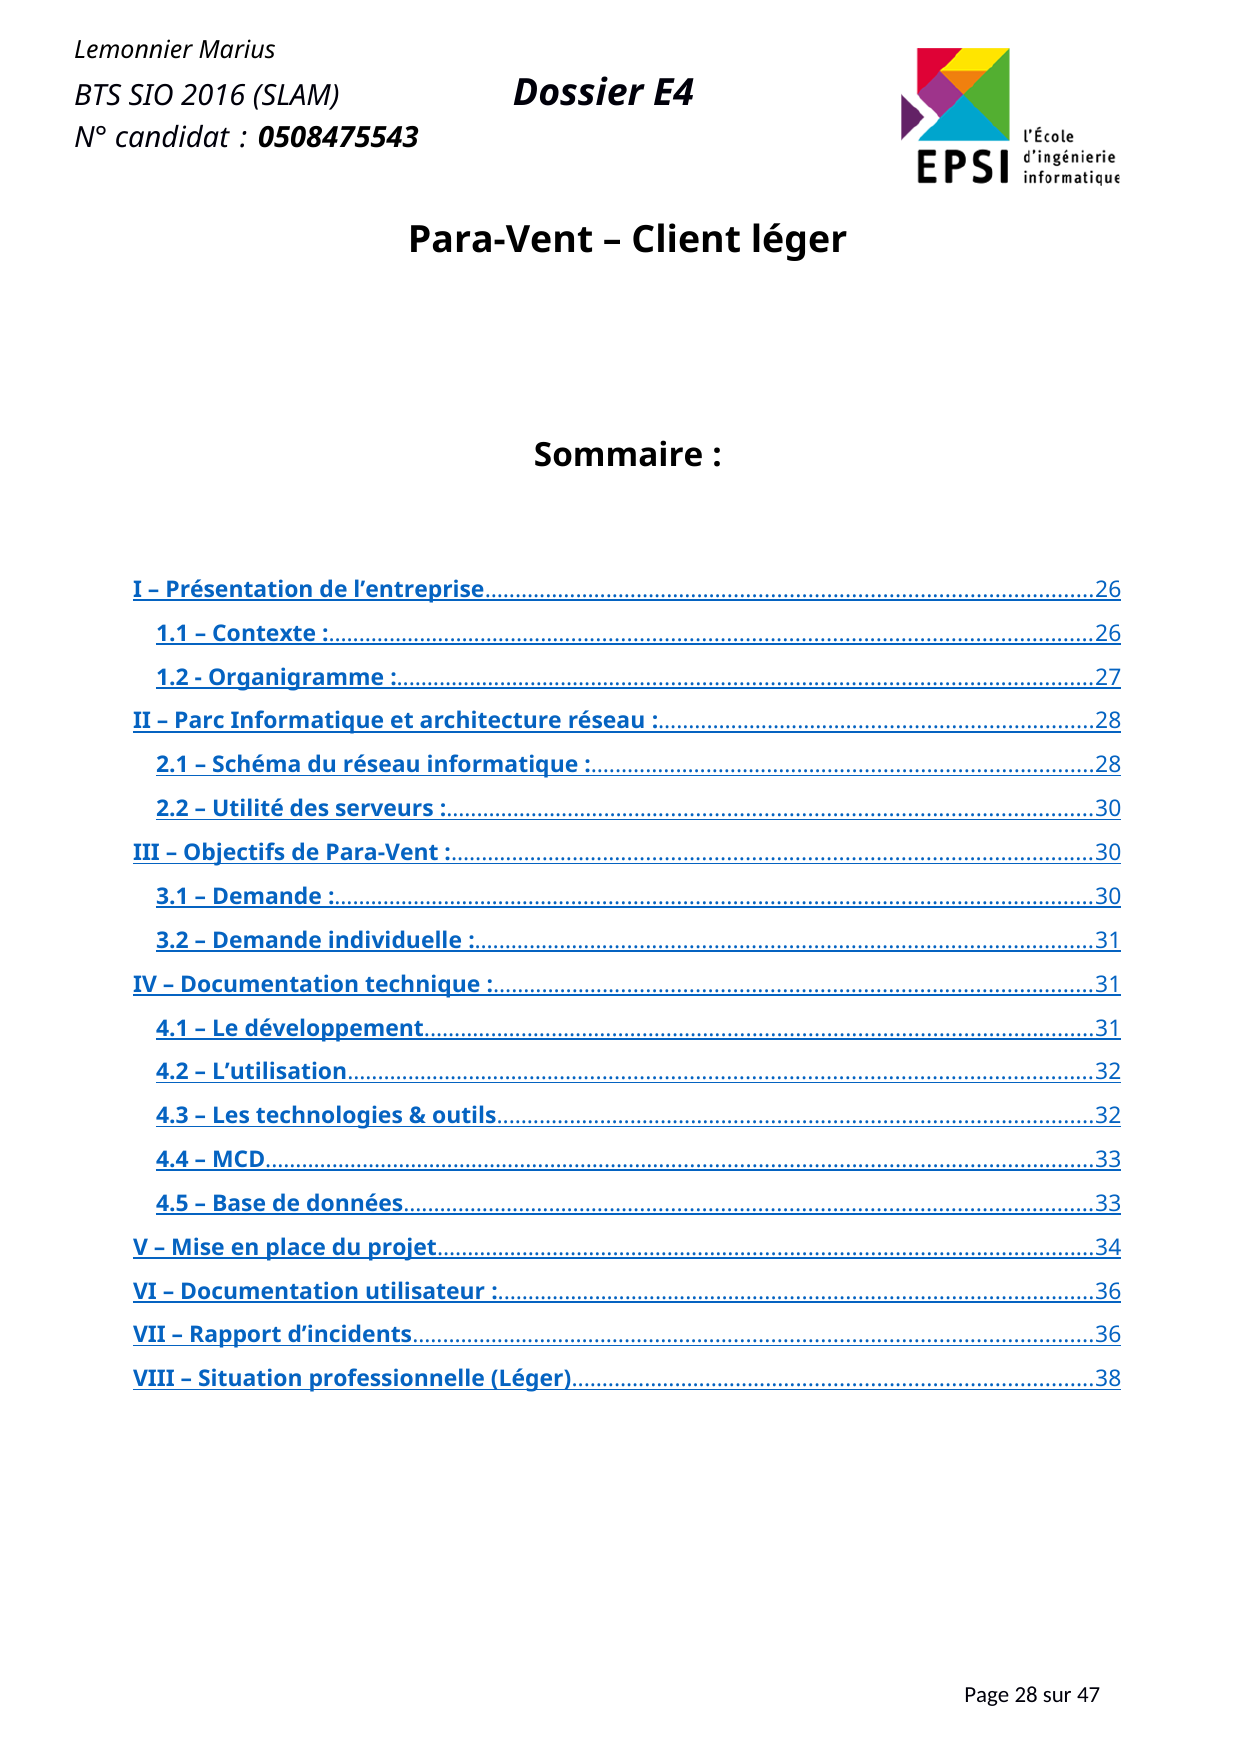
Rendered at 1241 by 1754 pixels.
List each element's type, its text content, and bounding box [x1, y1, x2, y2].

text 1.1 – Contexte : 26 [156, 617, 1122, 648]
text 2.2 – Utilité des serveurs : 30 [156, 792, 1122, 823]
text 3.2 – Demande individuelle : 31 [156, 924, 1122, 955]
text VII – Rapport d’incidents 36 [133, 1318, 1122, 1350]
text 4.4 – MCD 33 [156, 1143, 1122, 1174]
text VI – Documentation utilisateur : 36 [133, 1274, 1122, 1306]
text Sommaire : [133, 431, 1122, 476]
text I – Présentation de l’entreprise 26 [133, 573, 1122, 604]
subtitle Para-Vent – Client léger [133, 212, 1122, 263]
text IV – Documentation technique : 31 [133, 968, 1122, 999]
text III – Objectifs de Para-Vent : 30 [133, 836, 1122, 867]
picture [901, 48, 1120, 186]
text II – Parc Informatique et architecture réseau : 28 [133, 704, 1122, 736]
text VIII – Situation professionnelle (Léger) 38 [133, 1362, 1122, 1393]
text V – Mise en place du projet 34 [133, 1231, 1122, 1262]
text 4.5 – Base de données 33 [156, 1187, 1122, 1218]
text 4.3 – Les technologies & outils 32 [156, 1099, 1122, 1130]
text 2.1 – Schéma du réseau informatique : 28 [156, 748, 1122, 779]
text 3.1 – Demande : 30 [156, 880, 1122, 911]
text 4.2 – L’utilisation 32 [156, 1055, 1122, 1087]
text 1.2 - Organigramme : 27 [156, 661, 1122, 692]
text 4.1 – Le développement 31 [156, 1011, 1122, 1043]
